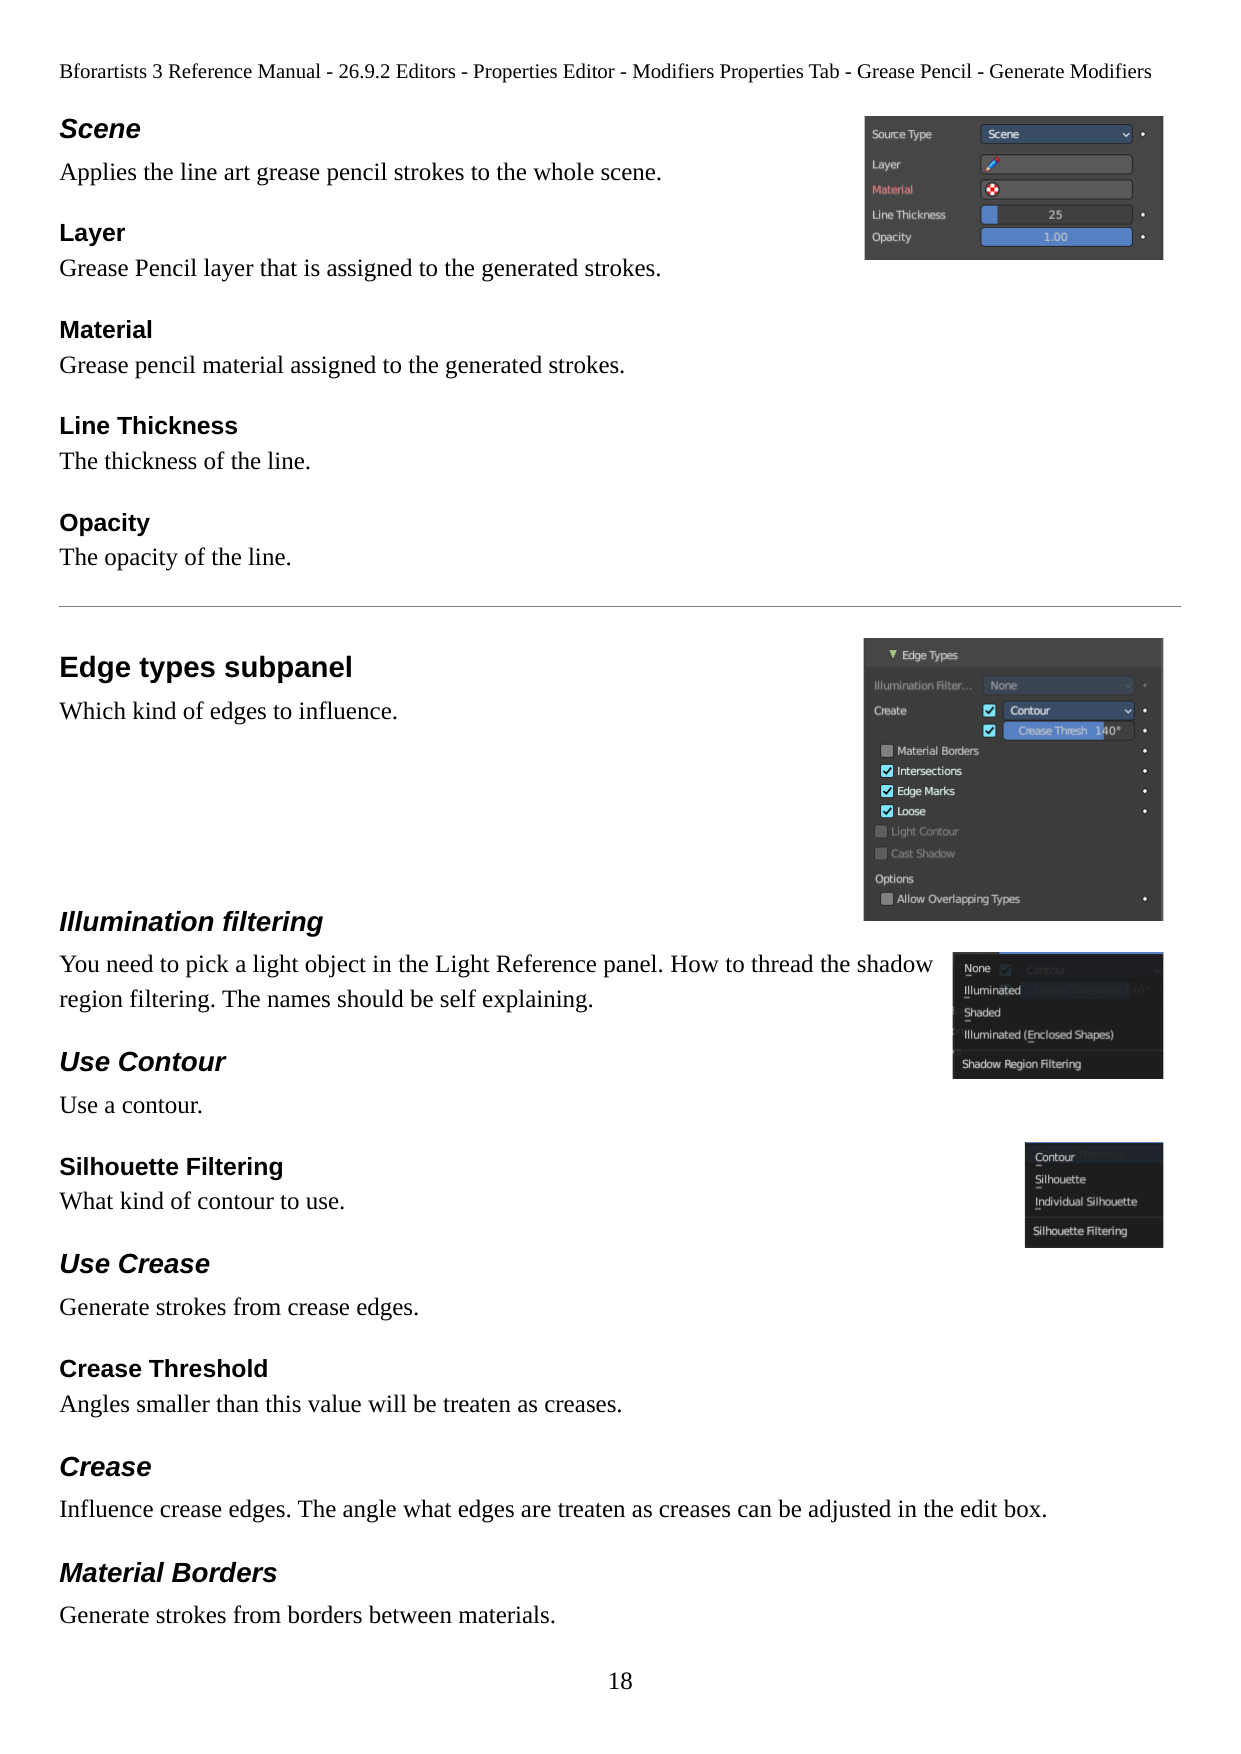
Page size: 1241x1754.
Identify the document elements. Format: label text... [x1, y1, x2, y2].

text Generate strokes from borders between materials. [59, 1601, 1181, 1629]
text The thickness of the line. [59, 446, 1181, 475]
subtitle Line Thickness [59, 411, 1181, 440]
text Applies the line art grease pencil strokes to the whole scene. [59, 157, 864, 186]
picture [1024, 1142, 1164, 1248]
subtitle Layer [59, 218, 864, 247]
subtitle Edge types subpanel [59, 650, 863, 684]
subtitle Crease [59, 1450, 1181, 1482]
subtitle Scene [59, 113, 1181, 144]
picture [952, 952, 1164, 1079]
text Grease Pencil layer that is assigned to the generated strokes. [59, 253, 1181, 282]
text You need to pick a light object in the Light Reference panel. How to thread the shadow region filtering. The names should be self explaining. [59, 949, 1181, 1013]
picture [863, 638, 1164, 921]
subtitle Illumination filtering [59, 905, 1181, 937]
subtitle Material Borders [59, 1556, 1181, 1588]
subtitle Crease Threshold [59, 1354, 1181, 1382]
subtitle [1164, 218, 1181, 247]
subtitle Opacity [59, 508, 1181, 536]
subtitle Use Crease [59, 1248, 1181, 1280]
text Use a contour. [59, 1090, 1181, 1119]
subtitle [1164, 1046, 1181, 1077]
subtitle [1164, 1152, 1181, 1180]
text Influence crease edges. The angle what edges are treaten as creases can be adjusted in the edit box. [59, 1494, 1181, 1523]
text Which kind of edges to influence. [59, 696, 863, 725]
text Generate strokes from crease edges. [59, 1292, 1181, 1321]
subtitle [1164, 650, 1181, 684]
text Angles smaller than this value will be treaten as creases. [59, 1389, 1181, 1417]
text What kind of contour to use. [59, 1186, 1024, 1215]
text The opacity of the line. [59, 542, 1181, 571]
subtitle Use Contour [59, 1046, 952, 1077]
subtitle Silhouette Filtering [59, 1152, 1024, 1180]
subtitle Material [59, 315, 1181, 343]
text Grease pencil material assigned to the generated strokes. [59, 350, 1181, 378]
picture [864, 116, 1164, 260]
